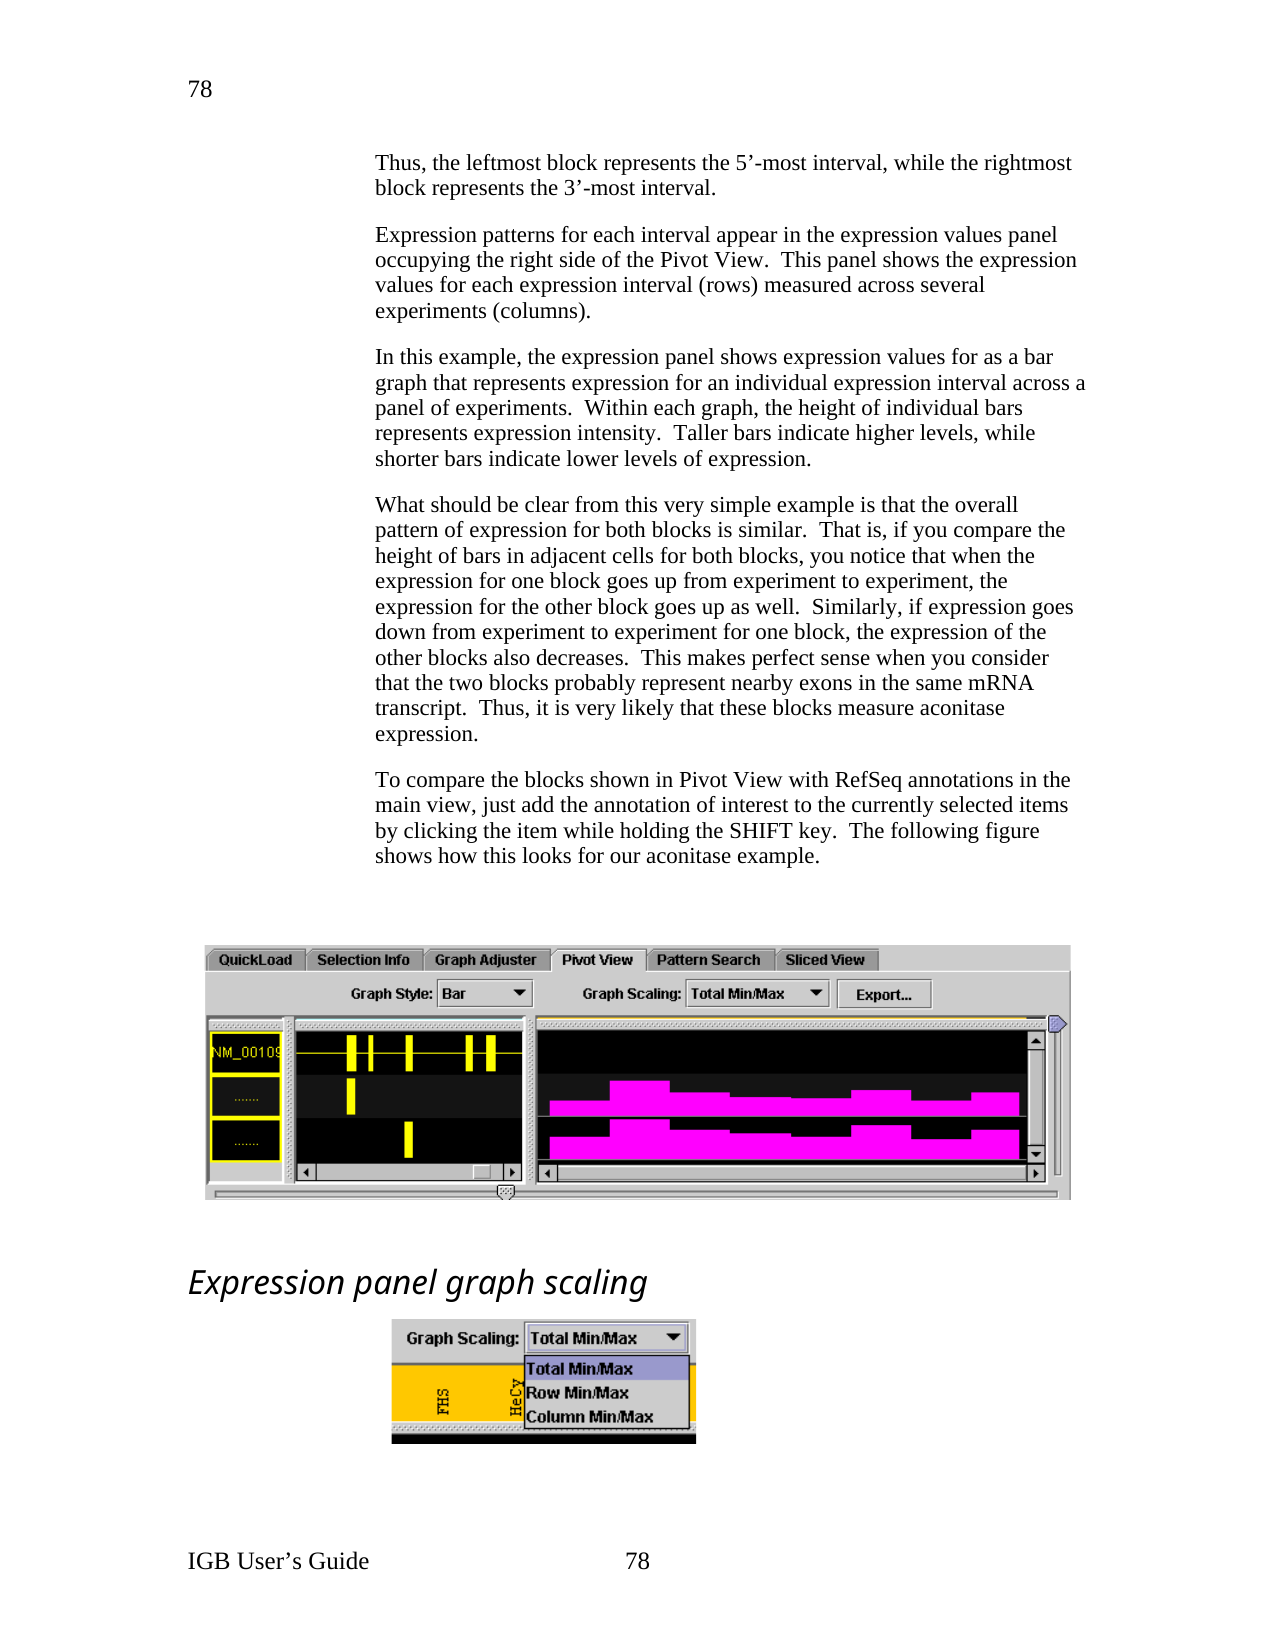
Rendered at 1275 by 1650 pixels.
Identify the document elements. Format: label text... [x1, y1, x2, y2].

text Expression patterns for each interval appear in the expression values panel occupying the right side of the Pivot View. This panel shows the expression values for each expression interval (rows) measured across several experiments (columns). [375, 222, 1087, 323]
text Thus, the leftmost block represents the 5’-most interval, while the rightmost block represents the 3’-most interval. [375, 150, 1087, 201]
text In this example, the expression panel shows expression values for as a bar graph that represents expression for an individual expression interval across a panel of experiments. Within each graph, the height of individual bars represents expression intensity. Taller bars indicate higher levels, while shorter bars indicate lower levels of expression. [375, 344, 1087, 471]
text To compare the blocks shown in Pivot View with RefSeq annotations in the main view, just add the annotation of interest to the currently selected items by clicking the item while holding the SHIFT key. The following figure shows how this looks for our aconitase example. [375, 767, 1087, 869]
text What should be clear from this very simple example is that the overall pattern of expression for both blocks is similar. That is, if you compare the height of bars in adjacent cells for both blocks, you notice that when the expression for one block goes up from experiment to experiment, the expression for the other block goes up as well. Similarly, if expression goes down from experiment to experiment for one block, the expression of the other blocks also decreases. This makes perfect sense when you consider that the two blocks probably represent nearby exons in the same mRNA transcript. Thus, it is very likely that these blocks measure aconitase expression. [375, 492, 1087, 746]
subtitle Expression panel graph scaling [187, 1259, 1087, 1304]
picture [391, 1319, 697, 1444]
picture [204, 945, 1071, 1200]
